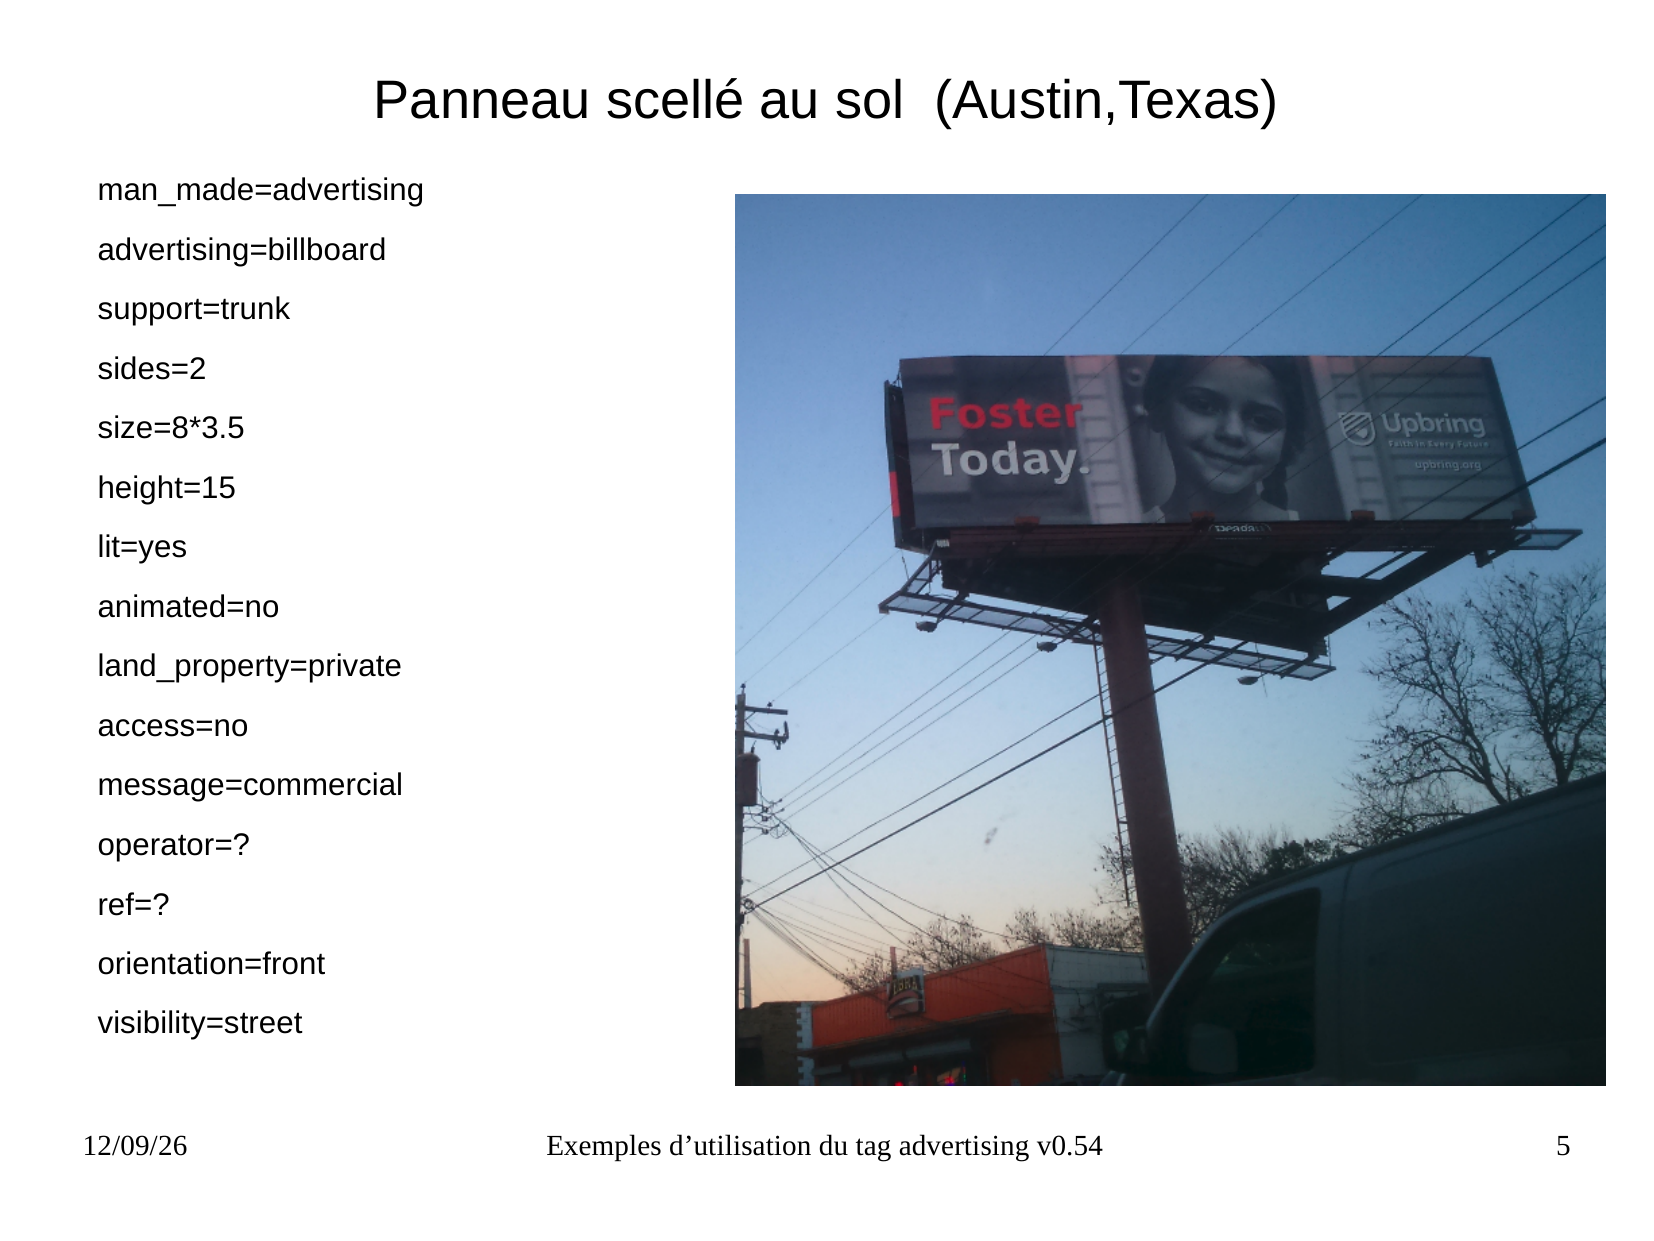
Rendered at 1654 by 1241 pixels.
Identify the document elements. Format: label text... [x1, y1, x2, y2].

picture [735, 194, 1606, 1086]
title Panneau scellé au sol (Austin,Texas) [82, 48, 1571, 152]
text_box man_made=advertising advertising=billboard support=trunk sides=2 size=8*3.5 height=15 lit=yes animated=no land_property=private access=no message=commercial operator=? ref=? orientation=front visibility=street [82, 165, 781, 1048]
